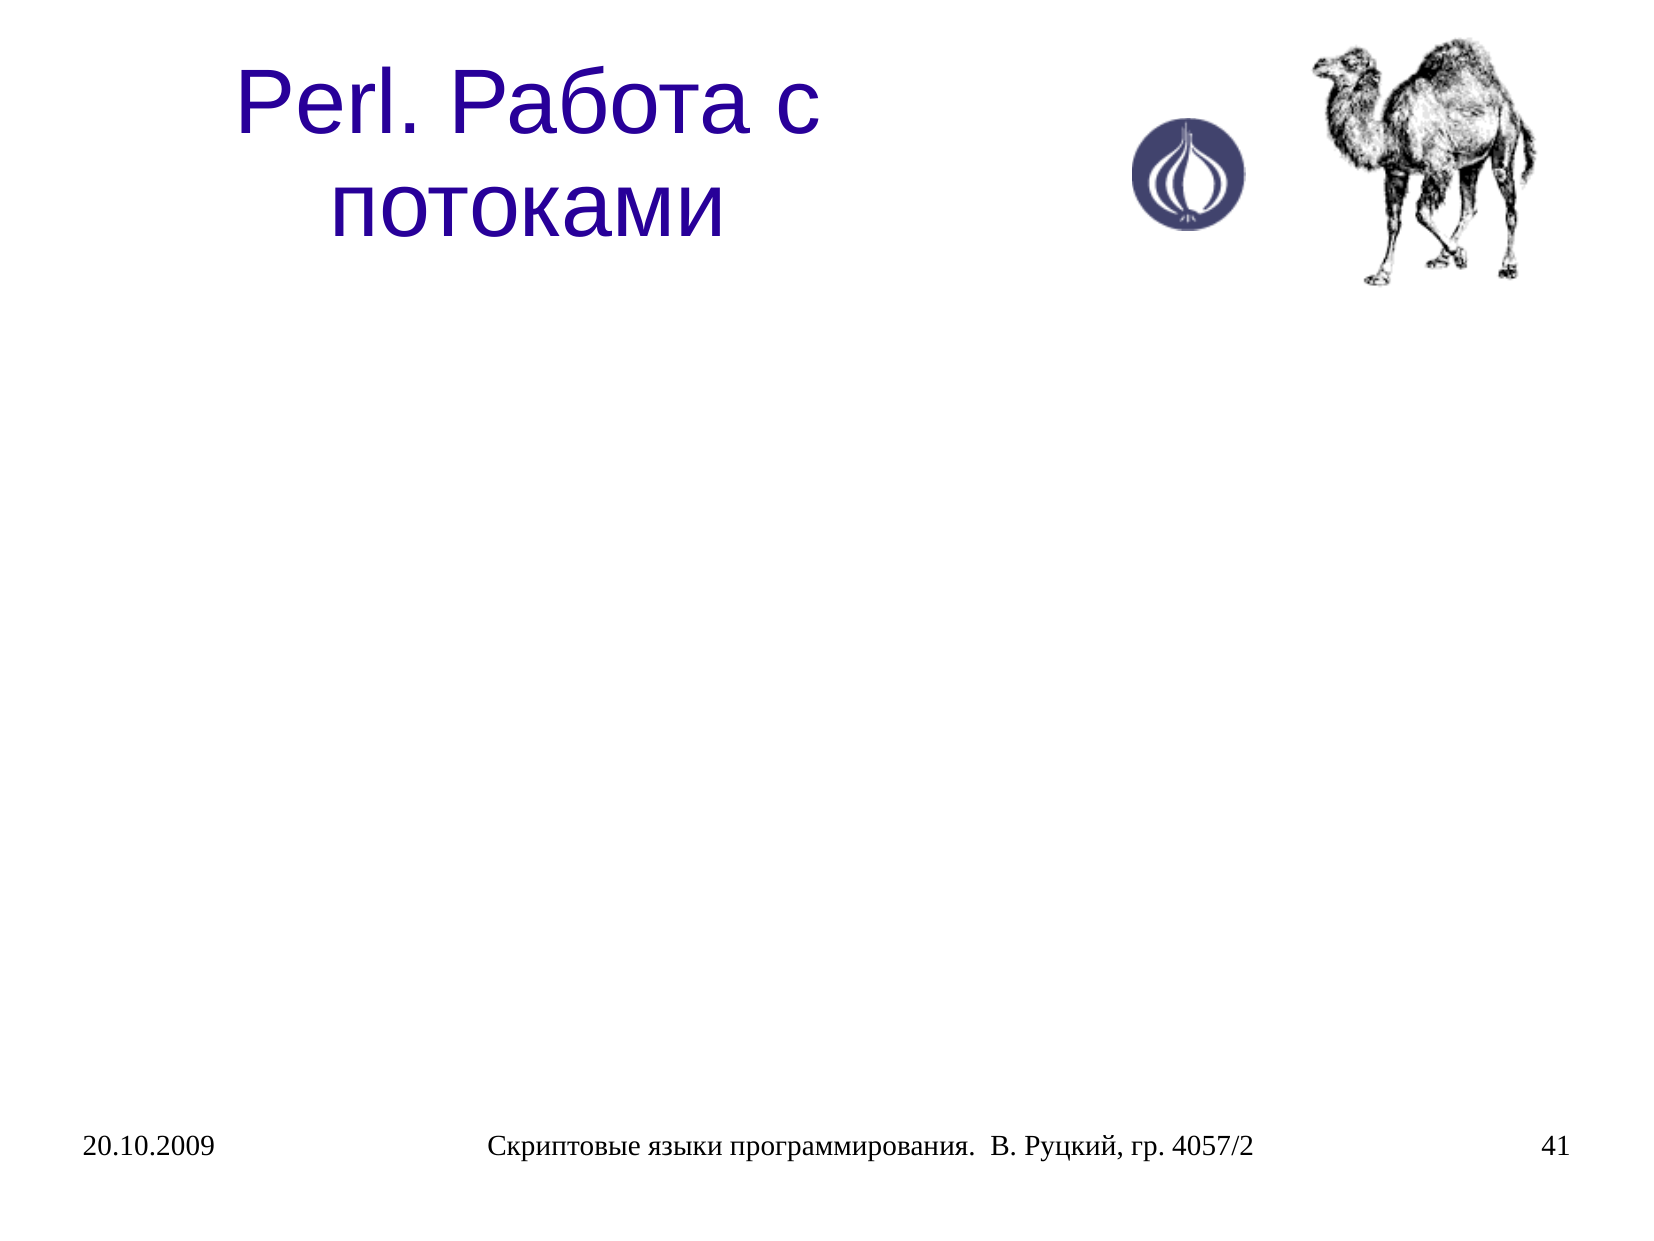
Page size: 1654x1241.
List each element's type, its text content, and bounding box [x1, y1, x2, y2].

title Perl. Работа с потоками [82, 49, 975, 257]
picture [1299, 29, 1554, 293]
picture [1132, 118, 1246, 232]
